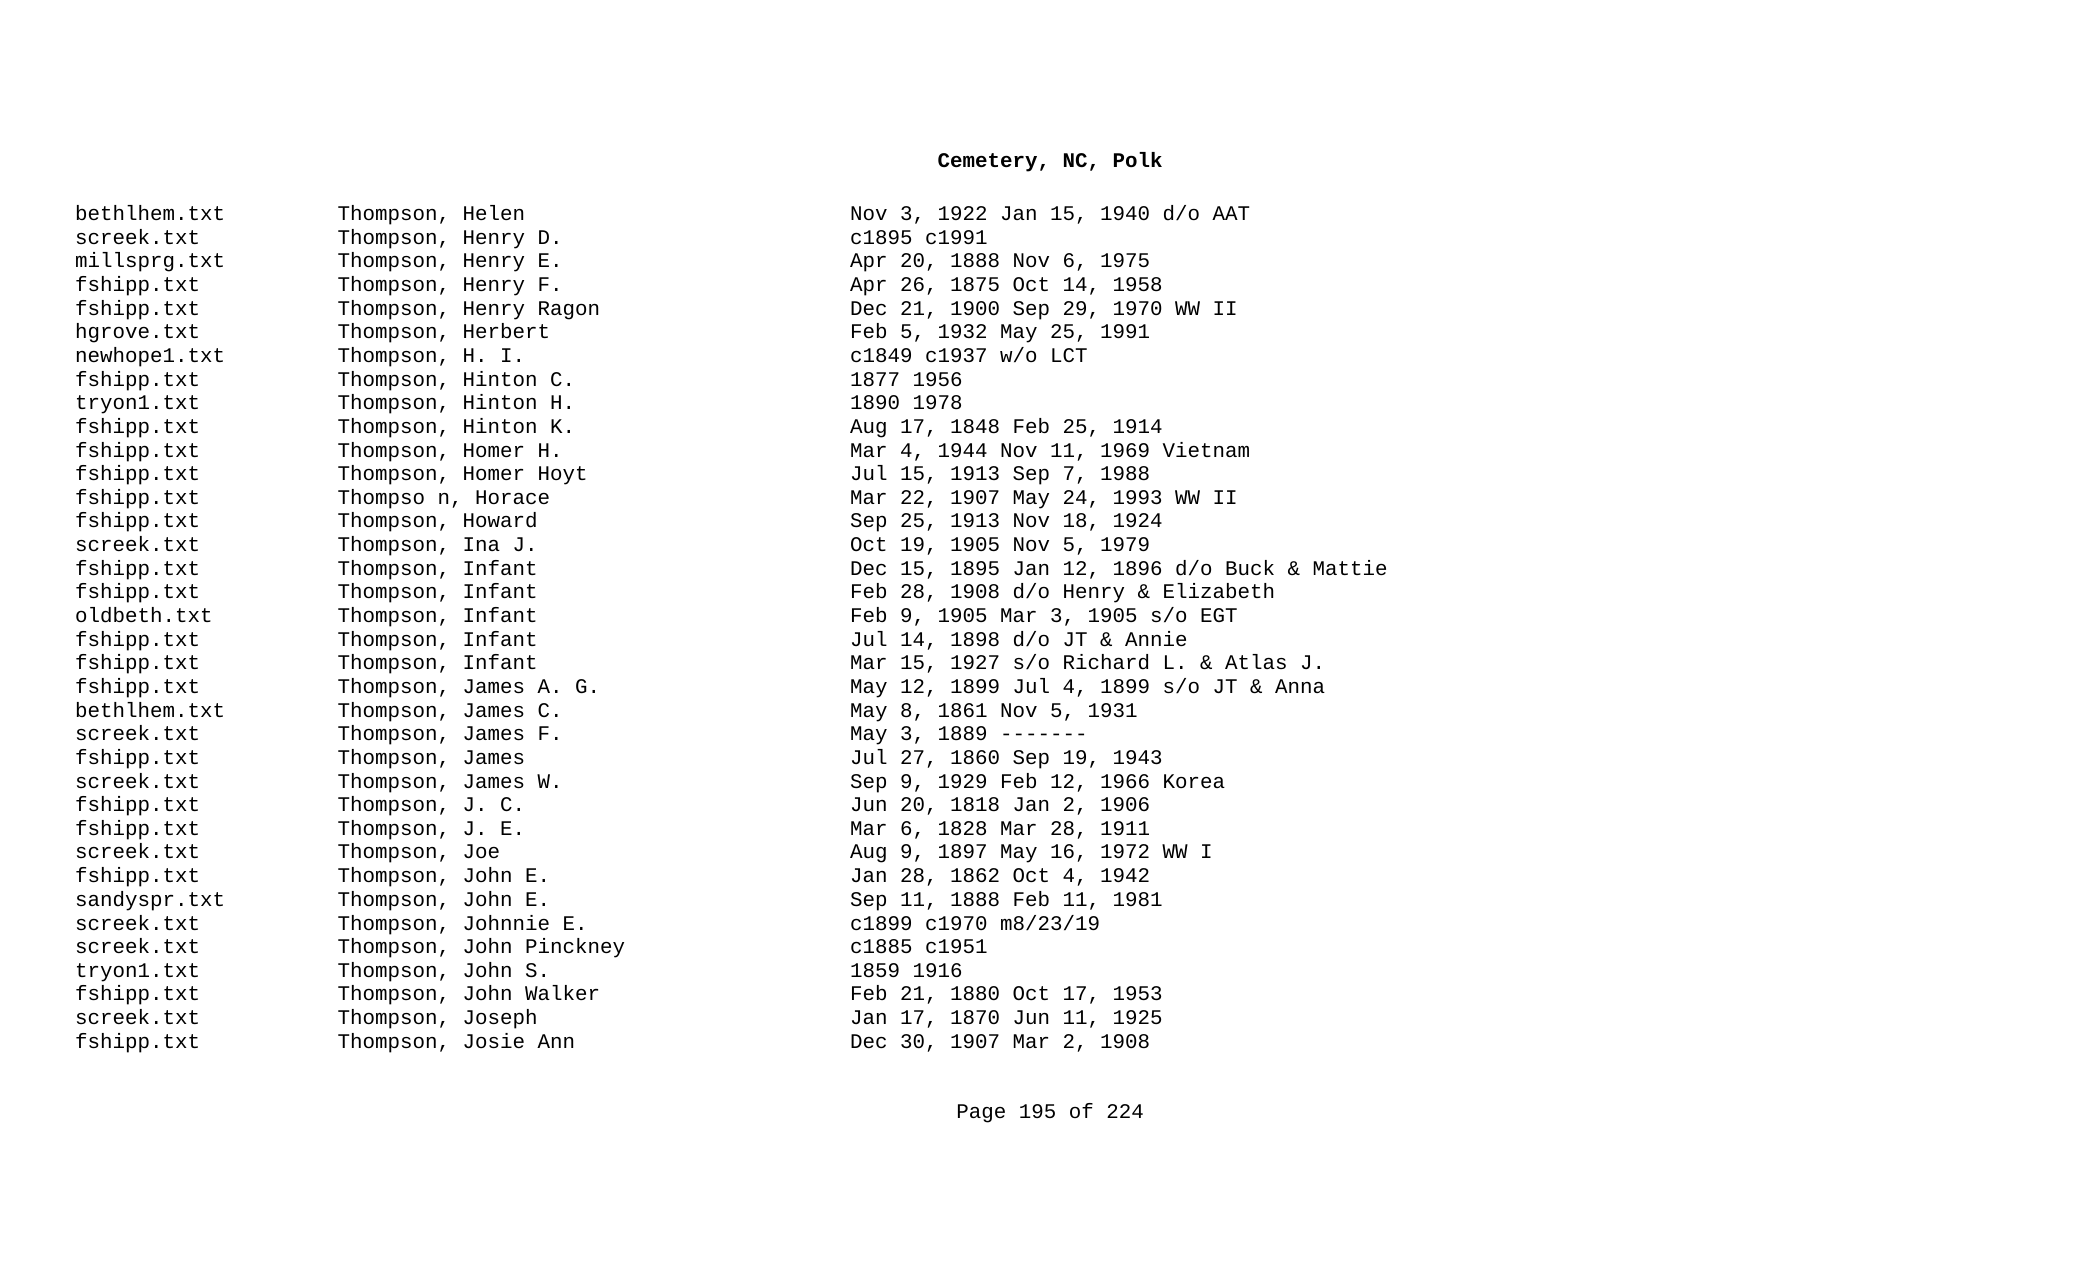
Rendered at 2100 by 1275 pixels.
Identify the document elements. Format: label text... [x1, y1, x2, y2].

text screek.txt Thompson, James F. May 3, 1889 ------- [75, 723, 2025, 747]
text tryon1.txt Thompson, Hinton H. 1890 1978 [75, 392, 2025, 416]
text newhope1.txt Thompson, H. I. c1849 c1937 w/o LCT [75, 345, 2025, 369]
text fshipp.txt Thompson, Henry Ragon Dec 21, 1900 Sep 29, 1970 WW II [75, 298, 2025, 321]
text fshipp.txt Thompson, Infant Feb 28, 1908 d/o Henry & Elizabeth [75, 581, 2025, 605]
text screek.txt Thompson, Henry D. c1895 c1991 [75, 227, 2025, 250]
text screek.txt Thompson, Johnnie E. c1899 c1970 m8/23/19 [75, 912, 2025, 936]
text fshipp.txt Thompson, Josie Ann Dec 30, 1907 Mar 2, 1908 [75, 1031, 2025, 1054]
text fshipp.txt Thompson, Infant Mar 15, 1927 s/o Richard L. & Atlas J. [75, 652, 2025, 676]
text fshipp.txt Thompson, Infant Dec 15, 1895 Jan 12, 1896 d/o Buck & Mattie [75, 558, 2025, 581]
text fshipp.txt Thompson, Howard Sep 25, 1913 Nov 18, 1924 [75, 511, 2025, 534]
text millsprg.txt Thompson, Henry E. Apr 20, 1888 Nov 6, 1975 [75, 250, 2025, 274]
text bethlhem.txt Thompson, James C. May 8, 1861 Nov 5, 1931 [75, 700, 2025, 723]
text screek.txt Thompson, Joseph Jan 17, 1870 Jun 11, 1925 [75, 1007, 2025, 1031]
text screek.txt Thompson, James W. Sep 9, 1929 Feb 12, 1966 Korea [75, 771, 2025, 794]
text fshipp.txt Thompson, Homer Hoyt Jul 15, 1913 Sep 7, 1988 [75, 463, 2025, 487]
text bethlhem.txt Thompson, Helen Nov 3, 1922 Jan 15, 1940 d/o AAT [75, 203, 2025, 227]
text tryon1.txt Thompson, John S. 1859 1916 [75, 960, 2025, 983]
text fshipp.txt Thompson, J. C. Jun 20, 1818 Jan 2, 1906 [75, 794, 2025, 818]
text fshipp.txt Thompso n, Horace Mar 22, 1907 May 24, 1993 WW II [75, 487, 2025, 511]
text fshipp.txt Thompson, J. E. Mar 6, 1828 Mar 28, 1911 [75, 818, 2025, 842]
text screek.txt Thompson, John Pinckney c1885 c1951 [75, 936, 2025, 960]
text fshipp.txt Thompson, John E. Jan 28, 1862 Oct 4, 1942 [75, 865, 2025, 889]
text fshipp.txt Thompson, John Walker Feb 21, 1880 Oct 17, 1953 [75, 983, 2025, 1007]
text fshipp.txt Thompson, Homer H. Mar 4, 1944 Nov 11, 1969 Vietnam [75, 439, 2025, 463]
text oldbeth.txt Thompson, Infant Feb 9, 1905 Mar 3, 1905 s/o EGT [75, 605, 2025, 629]
text fshipp.txt Thompson, Hinton K. Aug 17, 1848 Feb 25, 1914 [75, 416, 2025, 439]
text fshipp.txt Thompson, Infant Jul 14, 1898 d/o JT & Annie [75, 629, 2025, 652]
text fshipp.txt Thompson, James A. G. May 12, 1899 Jul 4, 1899 s/o JT & Anna [75, 676, 2025, 700]
text screek.txt Thompson, Ina J. Oct 19, 1905 Nov 5, 1979 [75, 534, 2025, 558]
text fshipp.txt Thompson, James Jul 27, 1860 Sep 19, 1943 [75, 747, 2025, 771]
text hgrove.txt Thompson, Herbert Feb 5, 1932 May 25, 1991 [75, 321, 2025, 345]
text sandyspr.txt Thompson, John E. Sep 11, 1888 Feb 11, 1981 [75, 889, 2025, 912]
text fshipp.txt Thompson, Henry F. Apr 26, 1875 Oct 14, 1958 [75, 274, 2025, 298]
text fshipp.txt Thompson, Hinton C. 1877 1956 [75, 369, 2025, 392]
text screek.txt Thompson, Joe Aug 9, 1897 May 16, 1972 WW I [75, 842, 2025, 865]
